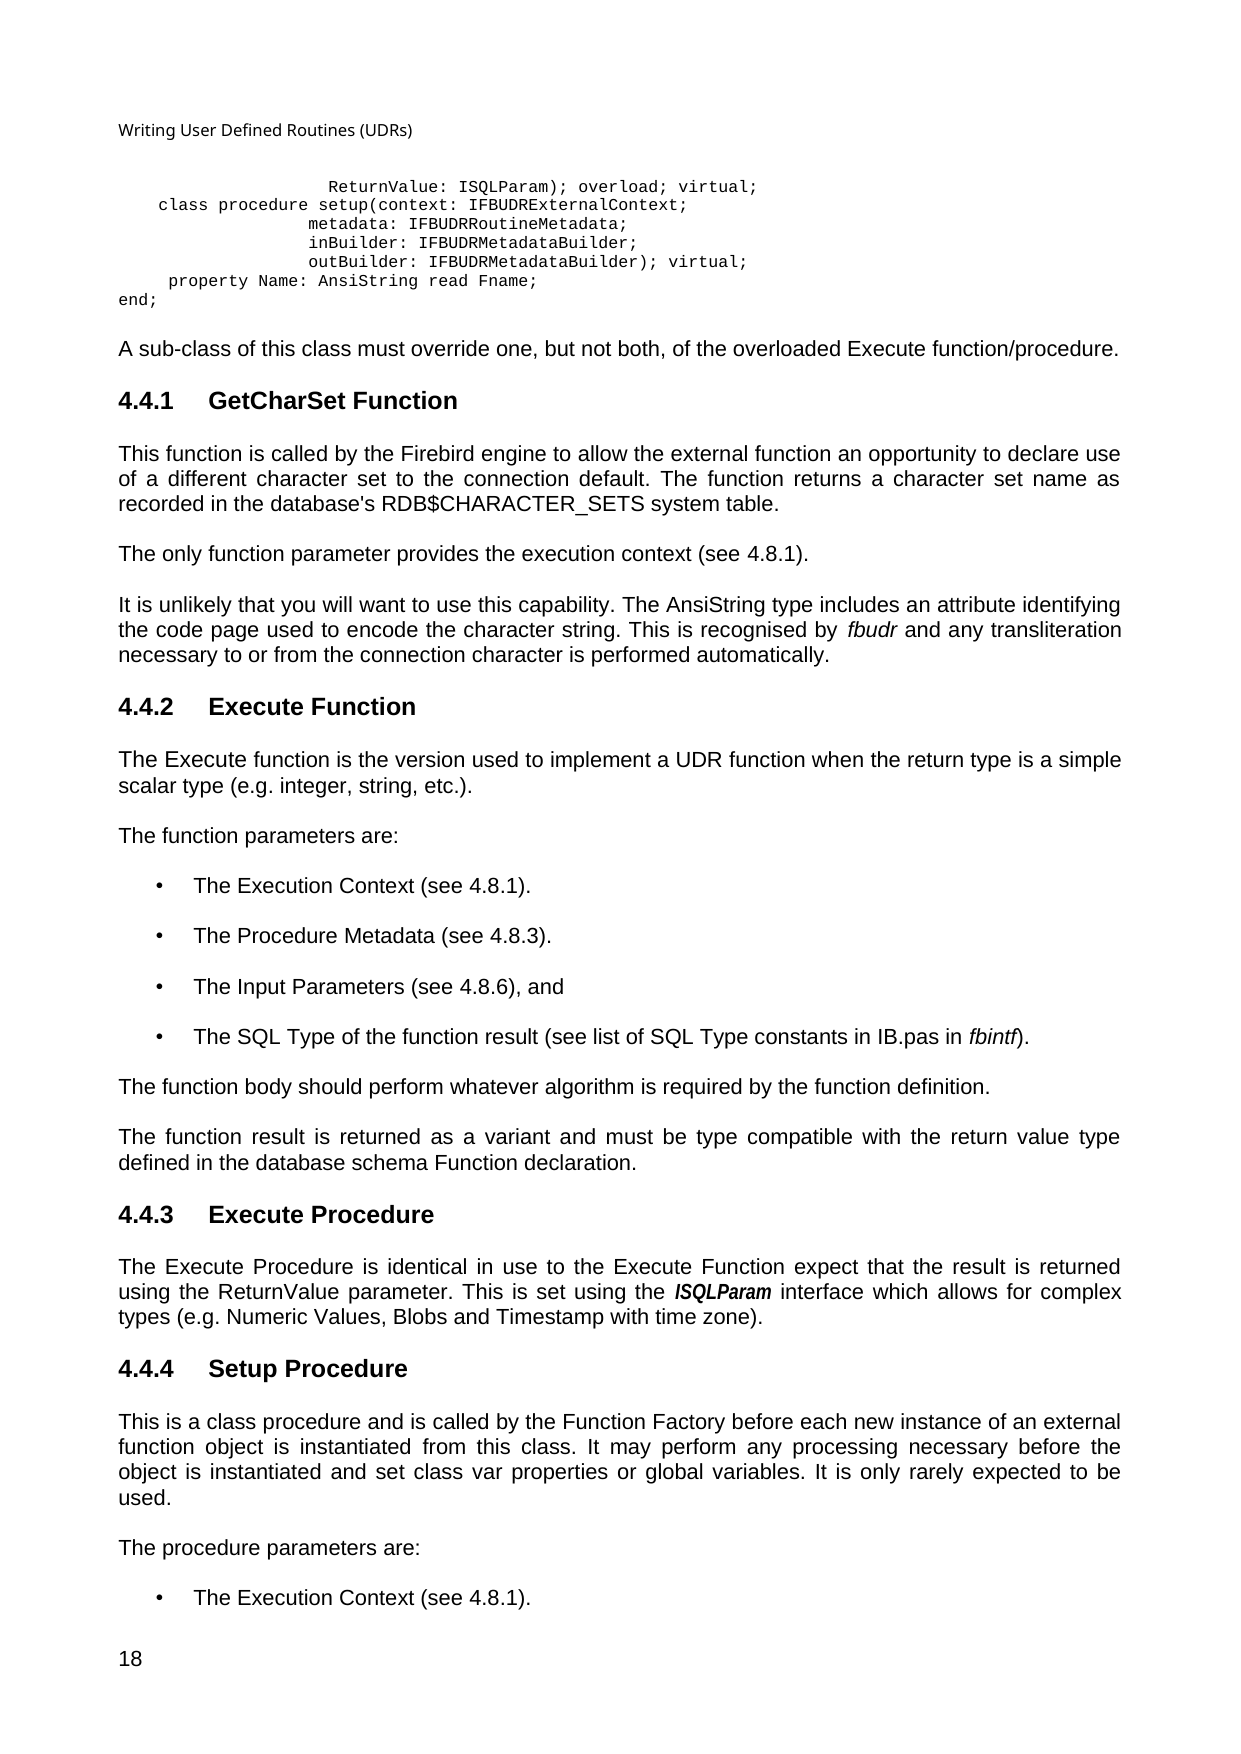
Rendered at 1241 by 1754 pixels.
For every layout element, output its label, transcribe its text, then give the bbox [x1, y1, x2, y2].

text A sub-class of this class must override one, but not both, of the overloaded Execute function/procedure. [118, 336, 1122, 361]
text class procedure setup(context: IFBUDRExternalContext; [118, 197, 1122, 216]
text ReturnValue: ISQLParam); overload; virtual; [118, 178, 1122, 197]
text The procedure parameters are: [118, 1534, 1122, 1560]
text end; [118, 291, 1122, 310]
text This is a class procedure and is called by the Function Factory before each new instance of an external function object is instantiated from this class. It may perform any processing necessary before the object is instantiated and set class var properties or global variables. It is only rarely expected to be used. [118, 1409, 1122, 1509]
list The Procedure Metadata (see 4.8.3). [156, 923, 1122, 948]
list The Execution Context (see 4.8.1). [156, 1585, 1122, 1610]
text The Execute function is the version used to implement a UDR function when the return type is a simple scalar type (e.g. integer, string, etc.). [118, 746, 1122, 798]
subtitle GetCharSet Function [118, 386, 1122, 415]
text property Name: AnsiString read Fname; [118, 272, 1122, 291]
text The Execute Procedure is identical in use to the Execute Function expect that the result is returned using the ReturnValue parameter. This is set using the ISQLParam interface which allows for complex types (e.g. Numeric Values, Blobs and Timestamp with time zone). [118, 1254, 1122, 1329]
text The only function parameter provides the execution context (see 4.8.1). [118, 541, 1122, 566]
text This function is called by the Firebird engine to allow the external function an opportunity to declare use of a different character set to the connection default. The function returns a character set name as recorded in the database's RDB$CHARACTER_SETS system table. [118, 441, 1122, 516]
list The Input Parameters (see 4.8.6), and [156, 973, 1122, 999]
subtitle Setup Procedure [118, 1354, 1122, 1383]
list The SQL Type of the function result (see list of SQL Type constants in IB.pas in fbintf). [156, 1024, 1122, 1049]
text The function parameters are: [118, 823, 1122, 848]
subtitle Execute Function [118, 692, 1122, 721]
subtitle Execute Procedure [118, 1199, 1122, 1228]
text The function body should perform whatever algorithm is required by the function definition. [118, 1074, 1122, 1099]
list The Execution Context (see 4.8.1). [156, 873, 1122, 898]
text inBuilder: IFBUDRMetadataBuilder; [118, 235, 1122, 253]
text outBuilder: IFBUDRMetadataBuilder); virtual; [118, 253, 1122, 272]
text metadata: IFBUDRRoutineMetadata; [118, 216, 1122, 235]
text The function result is returned as a variant and must be type compatible with the return value type defined in the database schema Function declaration. [118, 1124, 1122, 1174]
text It is unlikely that you will want to use this capability. The AnsiString type includes an attribute identifying the code page used to encode the character string. This is recognised by fbudr and any transliteration necessary to or from the connection character is performed automatically. [118, 591, 1122, 667]
